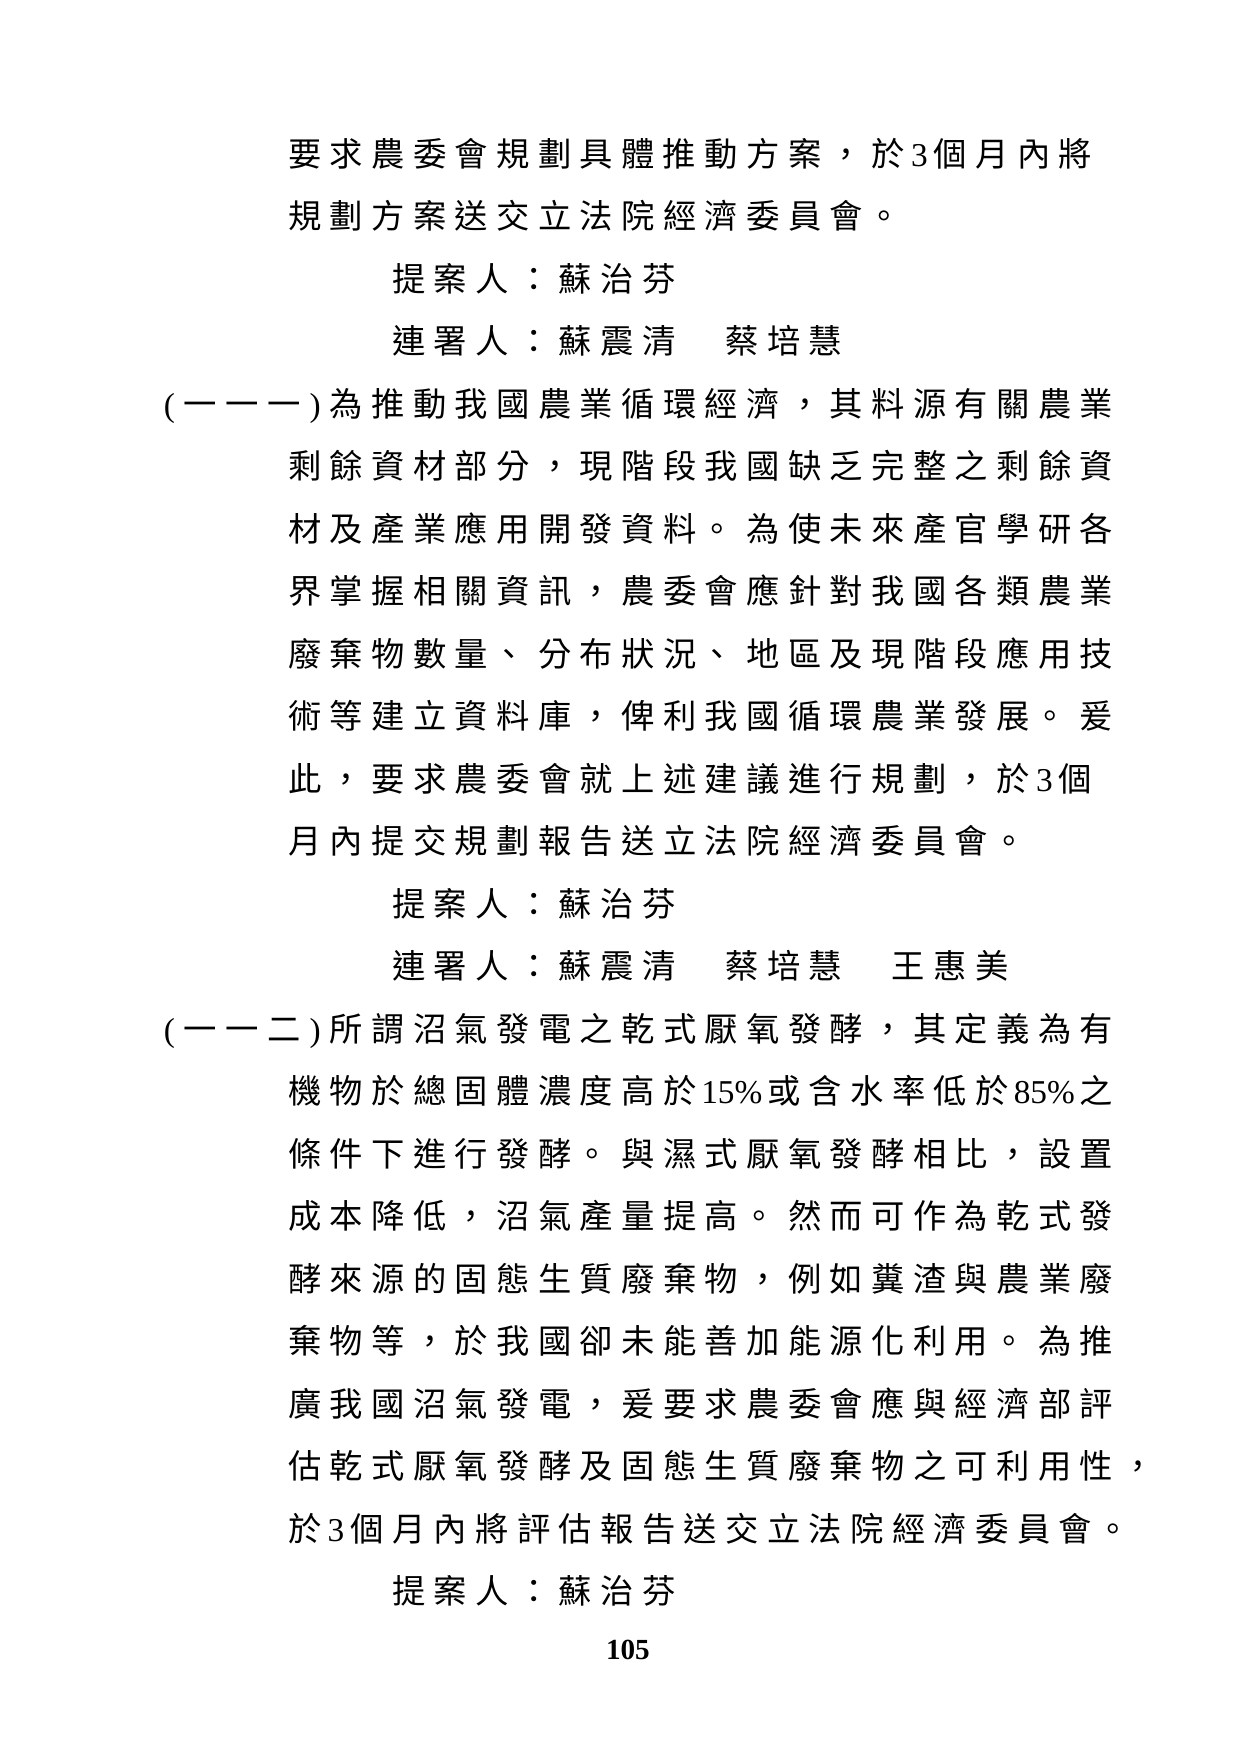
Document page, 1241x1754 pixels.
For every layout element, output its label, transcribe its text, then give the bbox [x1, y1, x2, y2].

text 連署人：蘇震清 蔡培慧 王惠美 [384, 923, 1044, 985]
text 要求農委會規劃具體推動方案，於3個月內將規劃方案送交立法院經濟委員會。 [152, 110, 1137, 235]
text 連署人：蘇震清 蔡培慧 [384, 298, 1044, 360]
text (一一一)為推動我國農業循環經濟，其料源有關農業剩餘資材部分，現階段我國缺乏完整之剩餘資材及產業應用開發資料。為使未來產官學研各界掌握相關資訊，農委會應針對我國各類農業廢棄物數量、分布狀況、地區及現階段應用技術等建立資料庫，俾利我國循環農業發展。爰此，要求農委會就上述建議進行規劃，於3個月內提交規劃報告送立法院經濟委員會。 [152, 360, 1137, 860]
text (一一二)所謂沼氣發電之乾式厭氧發酵，其定義為有機物於總固體濃度高於15%或含水率低於85%之條件下進行發酵。與濕式厭氧發酵相比，設置成本降低，沼氣產量提高。然而可作為乾式發酵來源的固態生質廢棄物，例如糞渣與農業廢棄物等，於我國卻未能善加能源化利用。為推廣我國沼氣發電，爰要求農委會應與經濟部評估乾式厭氧發酵及固態生質廢棄物之可利用性，於3個月內將評估報告送交立法院經濟委員會。 [152, 985, 1137, 1548]
text 提案人：蘇治芬 [384, 1548, 1044, 1610]
text 提案人：蘇治芬 [384, 235, 1044, 298]
text 提案人：蘇治芬 [384, 860, 1044, 923]
